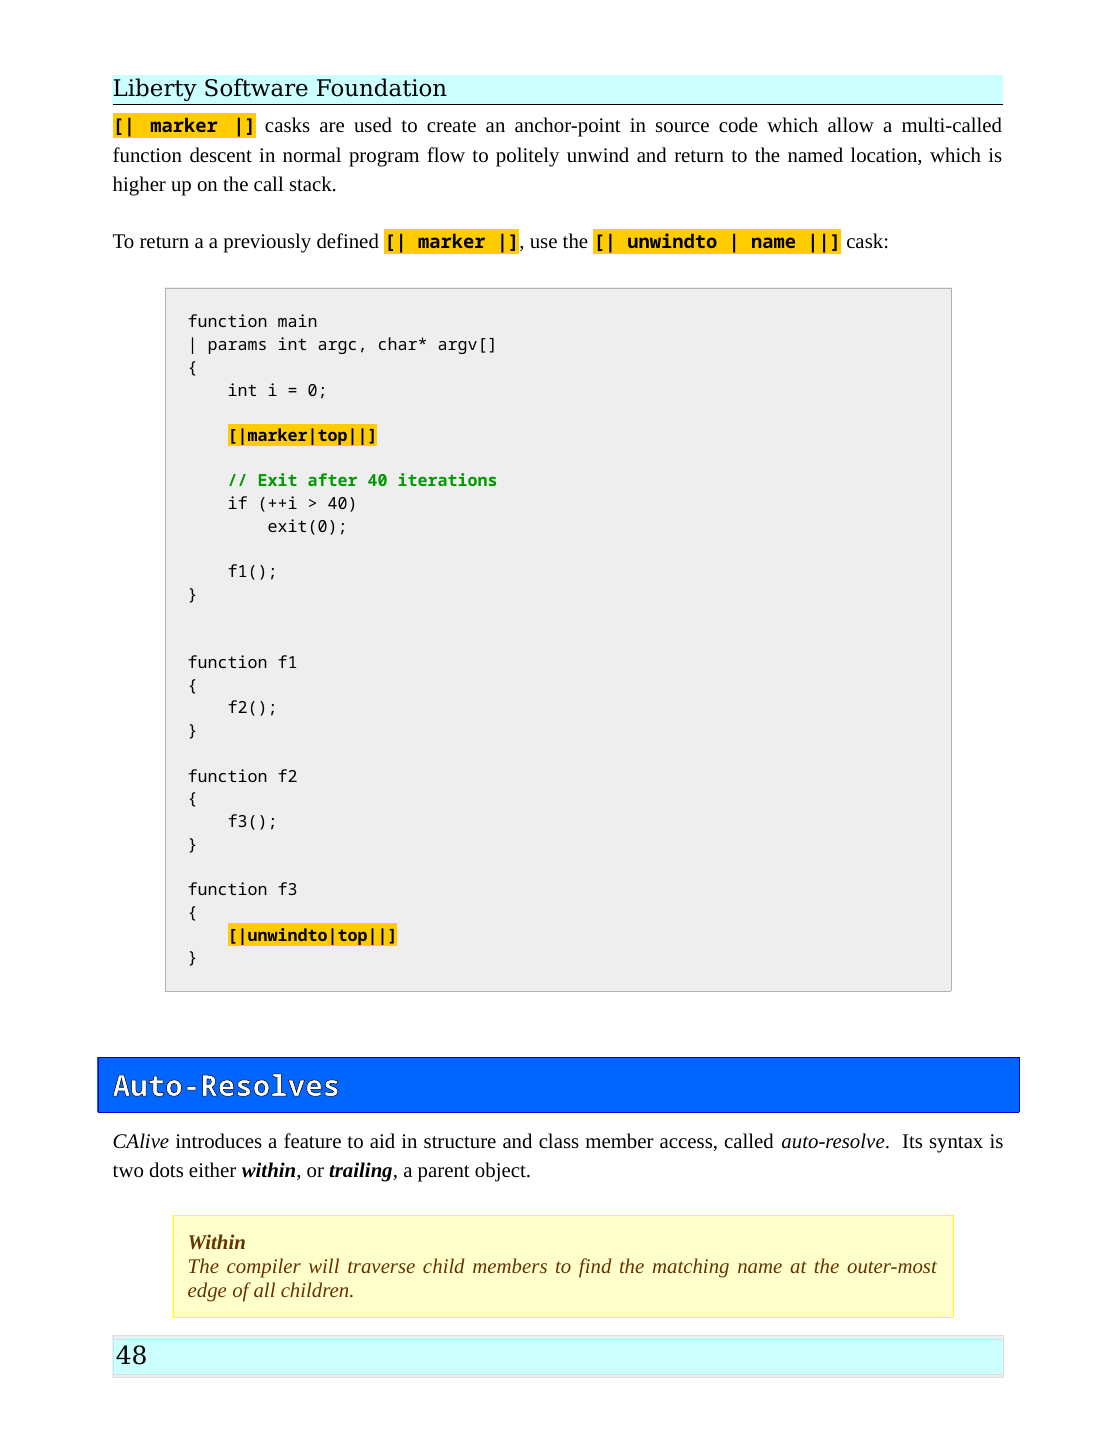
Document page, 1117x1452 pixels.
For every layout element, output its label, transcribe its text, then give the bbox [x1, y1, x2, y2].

text CAlive introduces a feature to aid in structure and class member access, called auto-resolve. Its syntax is two dots either within, or trailing, a parent object. [112, 1129, 1003, 1182]
text To return a a previously defined [| marker |], use the [| unwindto | name ||] cask: [112, 229, 1003, 254]
text function main | params int argc, char* argv[] { int i = 0; [|marker|top||] // Exit after 40 iterations if (++i > 40) exit(0); f1(); } function f1 { f2(); } function f2 { f3(); } function f3 { [|unwindto|top||] } [166, 289, 951, 991]
text [| marker |] casks are used to create an anchor-point in source code which allow a multi-called function descent in normal program flow to politely unwind and return to the named location, which is higher up on the call stack. [112, 112, 1003, 196]
text Within The compiler will traverse child members to find the matching name at the outer-most edge of all children. [174, 1216, 953, 1317]
subtitle Auto-Resolves [99, 1058, 1019, 1112]
